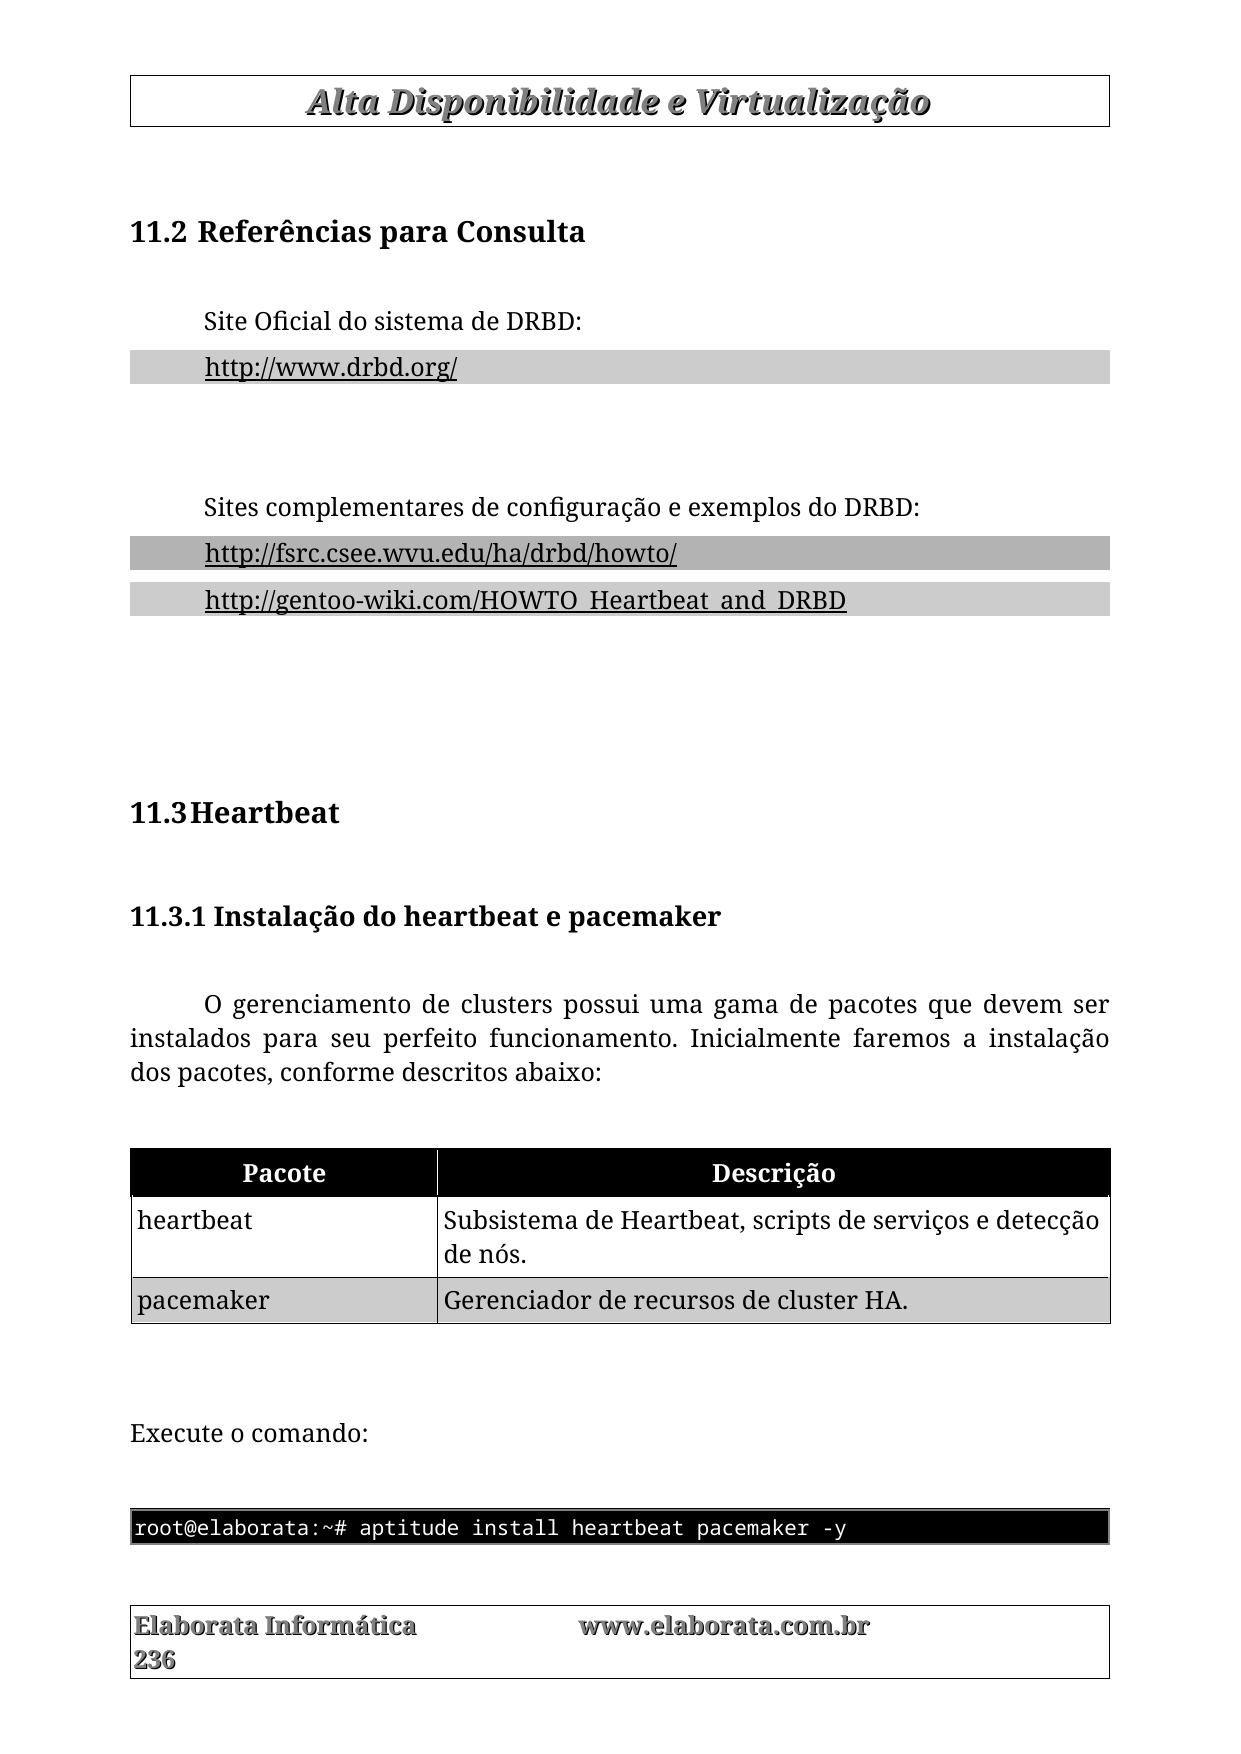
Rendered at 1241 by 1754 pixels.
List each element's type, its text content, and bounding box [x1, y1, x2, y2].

subtitle Instalação do heartbeat e pacemaker [130, 897, 1110, 934]
table_header Pacote [132, 1150, 437, 1195]
text Sites complementares de configuração e exemplos do DRBD: [130, 489, 1110, 523]
text root@elaborata:~# aptitude install heartbeat pacemaker -y [132, 1511, 1108, 1543]
subtitle Referências para Consulta [130, 211, 1110, 251]
list http://gentoo-wiki.com/HOWTO_Heartbeat_and_DRBD [130, 582, 1110, 616]
list http://www.drbd.org/ [130, 350, 1110, 384]
list http://fsrc.csee.wvu.edu/ha/drbd/howto/ [130, 536, 1110, 570]
table_header Descrição [438, 1150, 1109, 1195]
table_cell Subsistema de Heartbeat, scripts de serviços e detecção de nós. [438, 1195, 1110, 1277]
subtitle Heartbeat [130, 792, 1110, 832]
text O gerenciamento de clusters possui uma gama de pacotes que devem ser instalados para seu perfeito funcionamento. Inicialmente faremos a instalação dos pacotes, conforme descritos abaixo: [130, 987, 1110, 1089]
table_cell heartbeat [132, 1195, 437, 1277]
table_cell pacemaker [132, 1277, 437, 1322]
text Site Oficial do sistema de DRBD: [130, 303, 1110, 338]
table_cell Gerenciador de recursos de cluster HA. [438, 1277, 1110, 1322]
text Execute o comando: [130, 1416, 1110, 1449]
